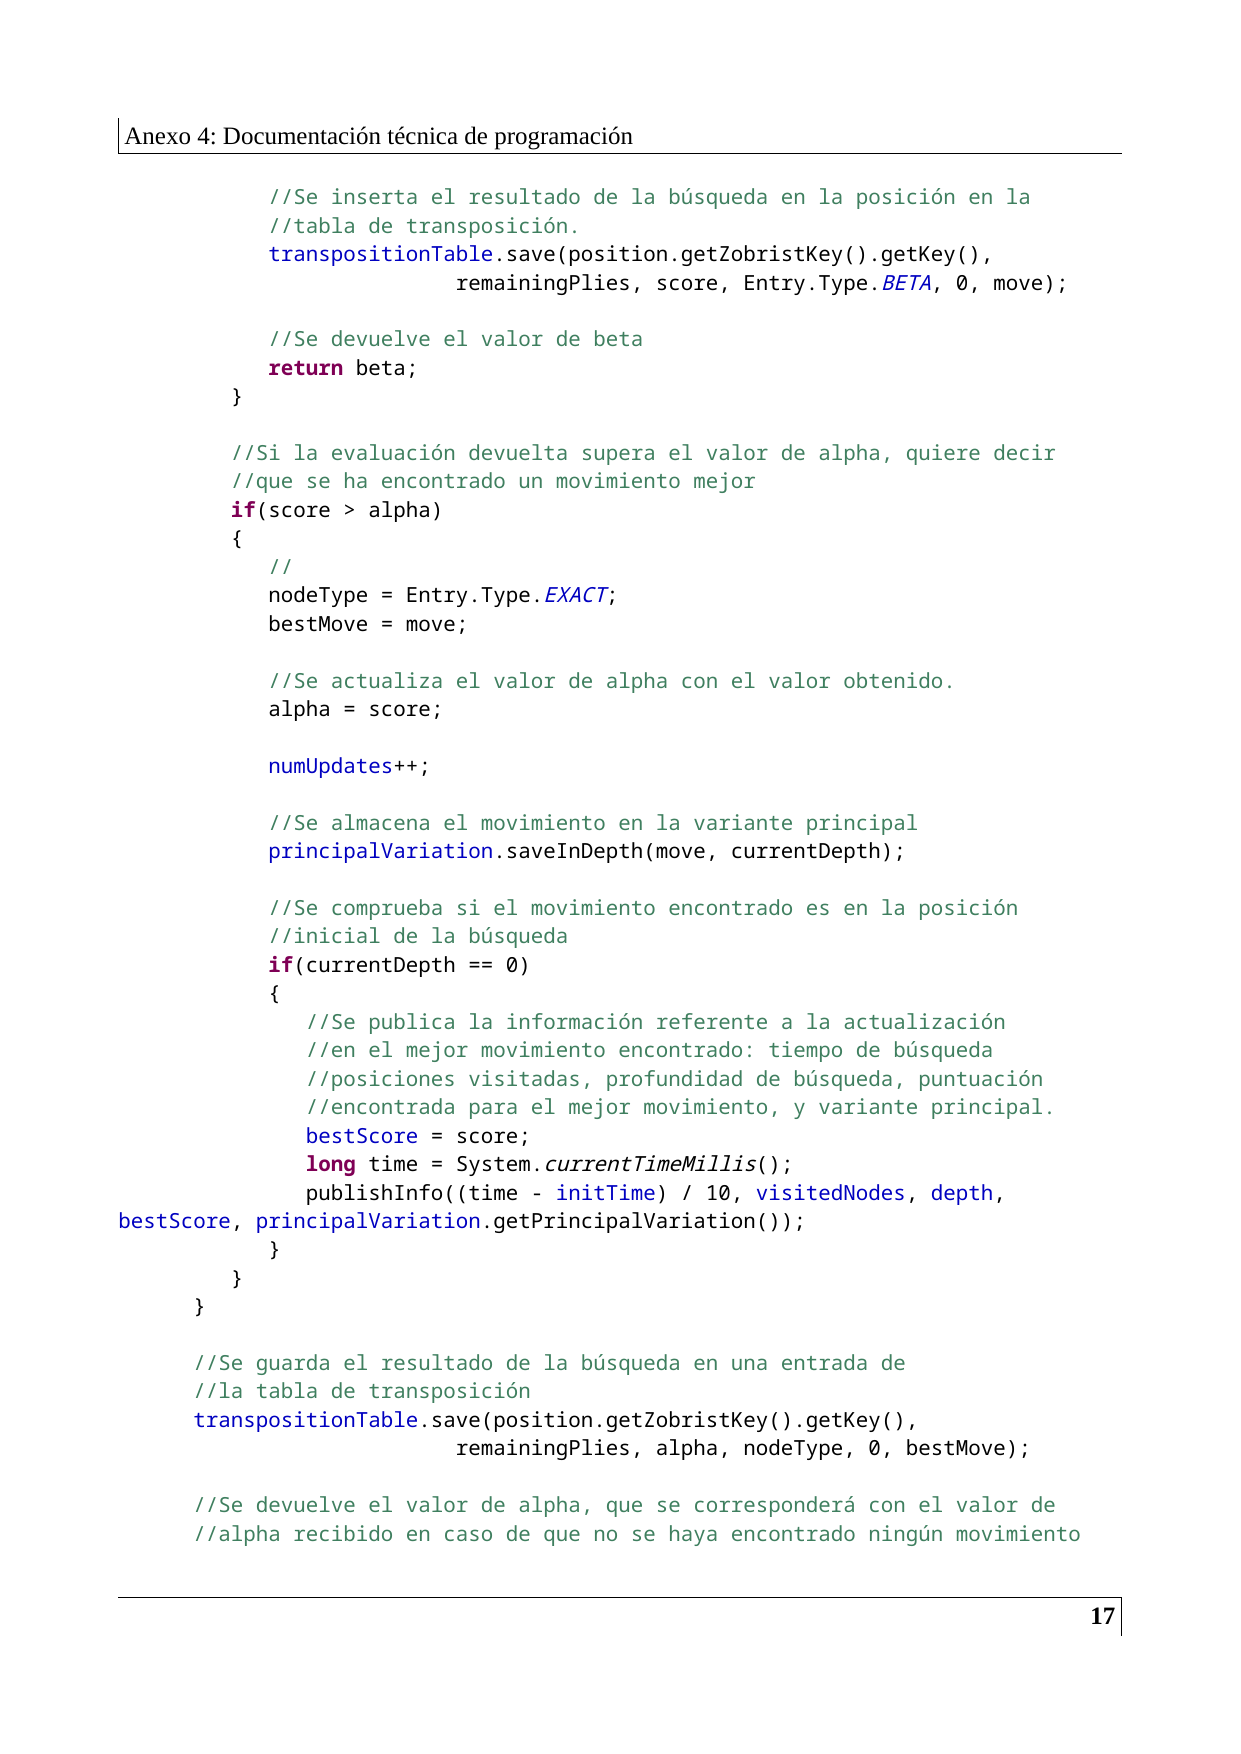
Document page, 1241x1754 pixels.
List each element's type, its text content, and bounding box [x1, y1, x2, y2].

text //Se devuelve el valor de beta [118, 324, 1122, 353]
text remainingPlies, score, Entry.Type.BETA, 0, move); [118, 268, 1122, 296]
text //en el mejor movimiento encontrado: tiempo de búsqueda [118, 1035, 1122, 1064]
text //alpha recibido en caso de que no se haya encontrado ningún movimiento [118, 1519, 1122, 1547]
text transpositionTable.save(position.getZobristKey().getKey(), [118, 1405, 1122, 1433]
text remainingPlies, alpha, nodeType, 0, bestMove); [118, 1433, 1122, 1462]
text bestScore = score; [118, 1121, 1122, 1149]
text // [118, 552, 1122, 580]
text //posiciones visitadas, profundidad de búsqueda, puntuación [118, 1064, 1122, 1092]
text transpositionTable.save(position.getZobristKey().getKey(), [118, 239, 1122, 268]
text //Se comprueba si el movimiento encontrado es en la posición [118, 893, 1122, 922]
text alpha = score; [118, 694, 1122, 723]
text numUpdates++; [118, 751, 1122, 779]
text publishInfo((time - initTime) / 10, visitedNodes, depth, bestScore, principalVariation.getPrincipalVariation()); [118, 1178, 1122, 1234]
text //Si la evaluación devuelta supera el valor de alpha, quiere decir [118, 438, 1122, 467]
text } [118, 1234, 1122, 1263]
text { [118, 978, 1122, 1007]
text //que se ha encontrado un movimiento mejor [118, 467, 1122, 495]
text //Se devuelve el valor de alpha, que se corresponderá con el valor de [118, 1490, 1122, 1519]
text //Se inserta el resultado de la búsqueda en la posición en la [118, 182, 1122, 211]
text if(currentDepth == 0) [118, 950, 1122, 978]
text //la tabla de transposición [118, 1377, 1122, 1405]
text //Se almacena el movimiento en la variante principal [118, 808, 1122, 836]
text //Se guarda el resultado de la búsqueda en una entrada de [118, 1348, 1122, 1377]
text //encontrada para el mejor movimiento, y variante principal. [118, 1092, 1122, 1121]
text //tabla de transposición. [118, 211, 1122, 239]
text bestMove = move; [118, 609, 1122, 637]
text //Se actualiza el valor de alpha con el valor obtenido. [118, 666, 1122, 694]
text } [118, 1263, 1122, 1291]
text nodeType = Entry.Type.EXACT; [118, 580, 1122, 609]
text } [118, 381, 1122, 410]
text if(score > alpha) [118, 495, 1122, 523]
text //Se publica la información referente a la actualización [118, 1007, 1122, 1035]
text principalVariation.saveInDepth(move, currentDepth); [118, 836, 1122, 865]
text //inicial de la búsqueda [118, 922, 1122, 950]
text return beta; [118, 353, 1122, 381]
text long time = System.currentTimeMillis(); [118, 1149, 1122, 1178]
text { [118, 523, 1122, 552]
text } [118, 1291, 1122, 1320]
